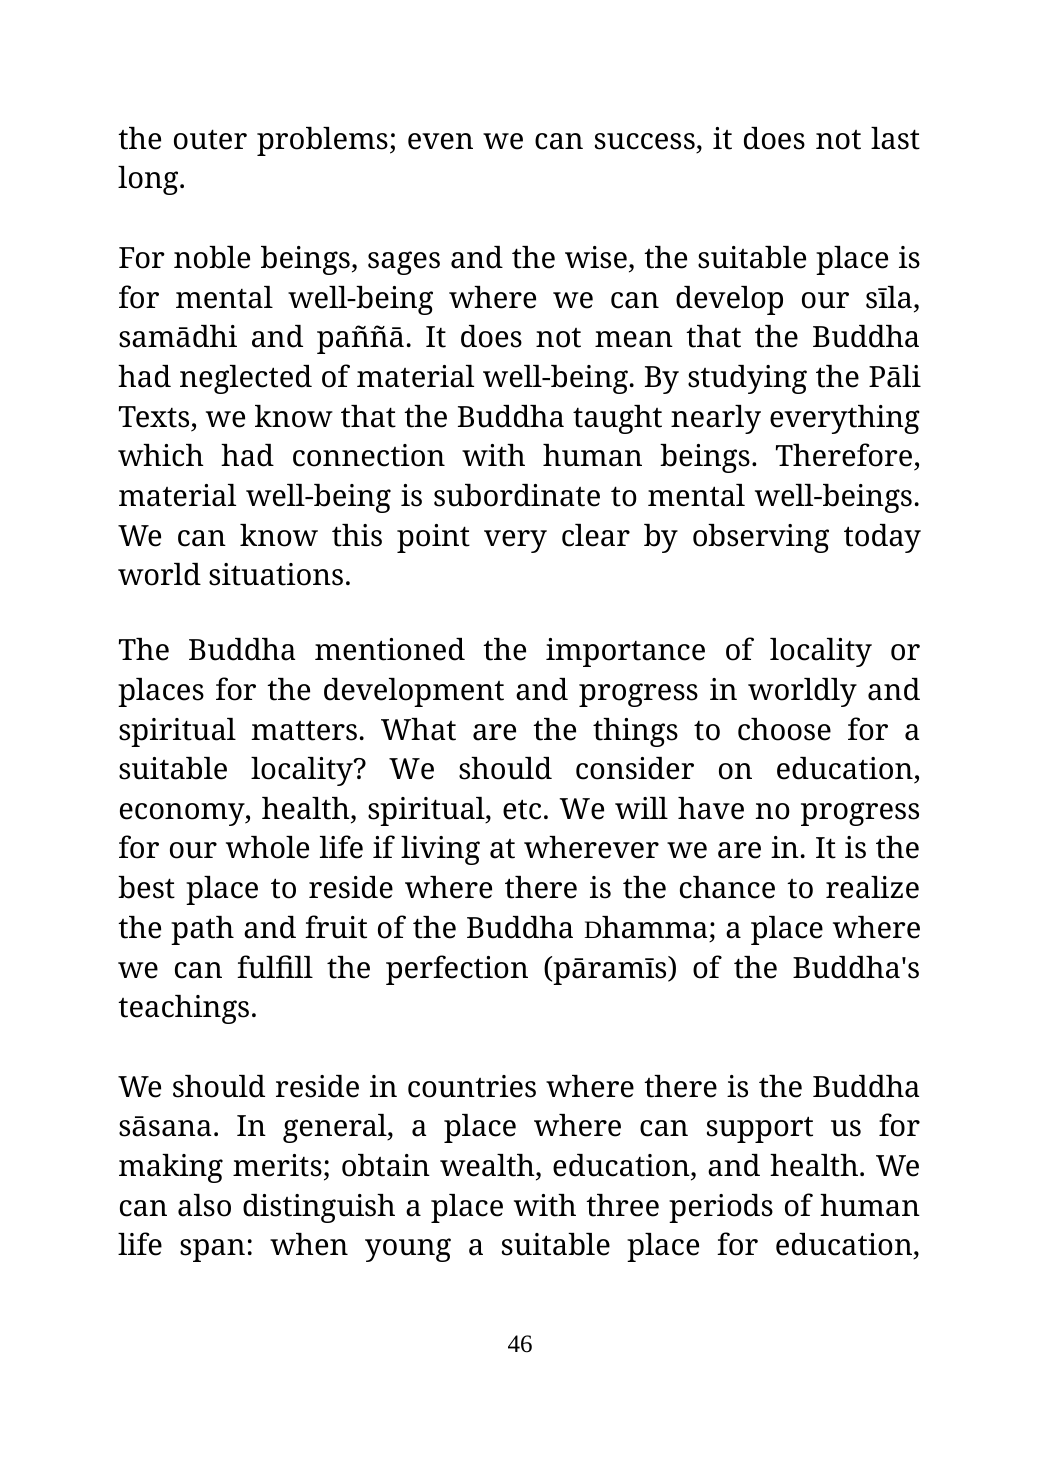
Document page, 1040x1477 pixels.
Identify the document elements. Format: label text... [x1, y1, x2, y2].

text the outer problems; even we can success, it does not last long. [118, 118, 922, 197]
text The Buddha mentioned the importance of locality or places for the development and progress in worldly and spiritual matters. What are the things to choose for a suitable locality? We should consider on education, economy, health, spiritual, etc. We will have no progress for our whole life if living at wherever we are in. It is the best place to reside where there is the chance to realize the path and fruit of the Buddha Dhamma; a place where we can fulfill the perfection (pāramīs) of the Buddha's teachings. We should reside in countries where there is the Buddha sāsana. In general, a place where can support us for making merits; obtain wealth, education, and health. We can also distinguish a place with three periods of human life span: when young a suitable place for education, [118, 629, 922, 1264]
text For noble beings, sages and the wise, the suitable place is for mental well-being where we can develop our sīla, samādhi and paññā. It does not mean that the Buddha had neglected of material well-being. By studying the Pāli Texts, we know that the Buddha taught nearly everything which had connection with human beings. Therefore, material well-being is subordinate to mental well-beings. We can know this point very clear by observing today world situations. [118, 237, 922, 594]
